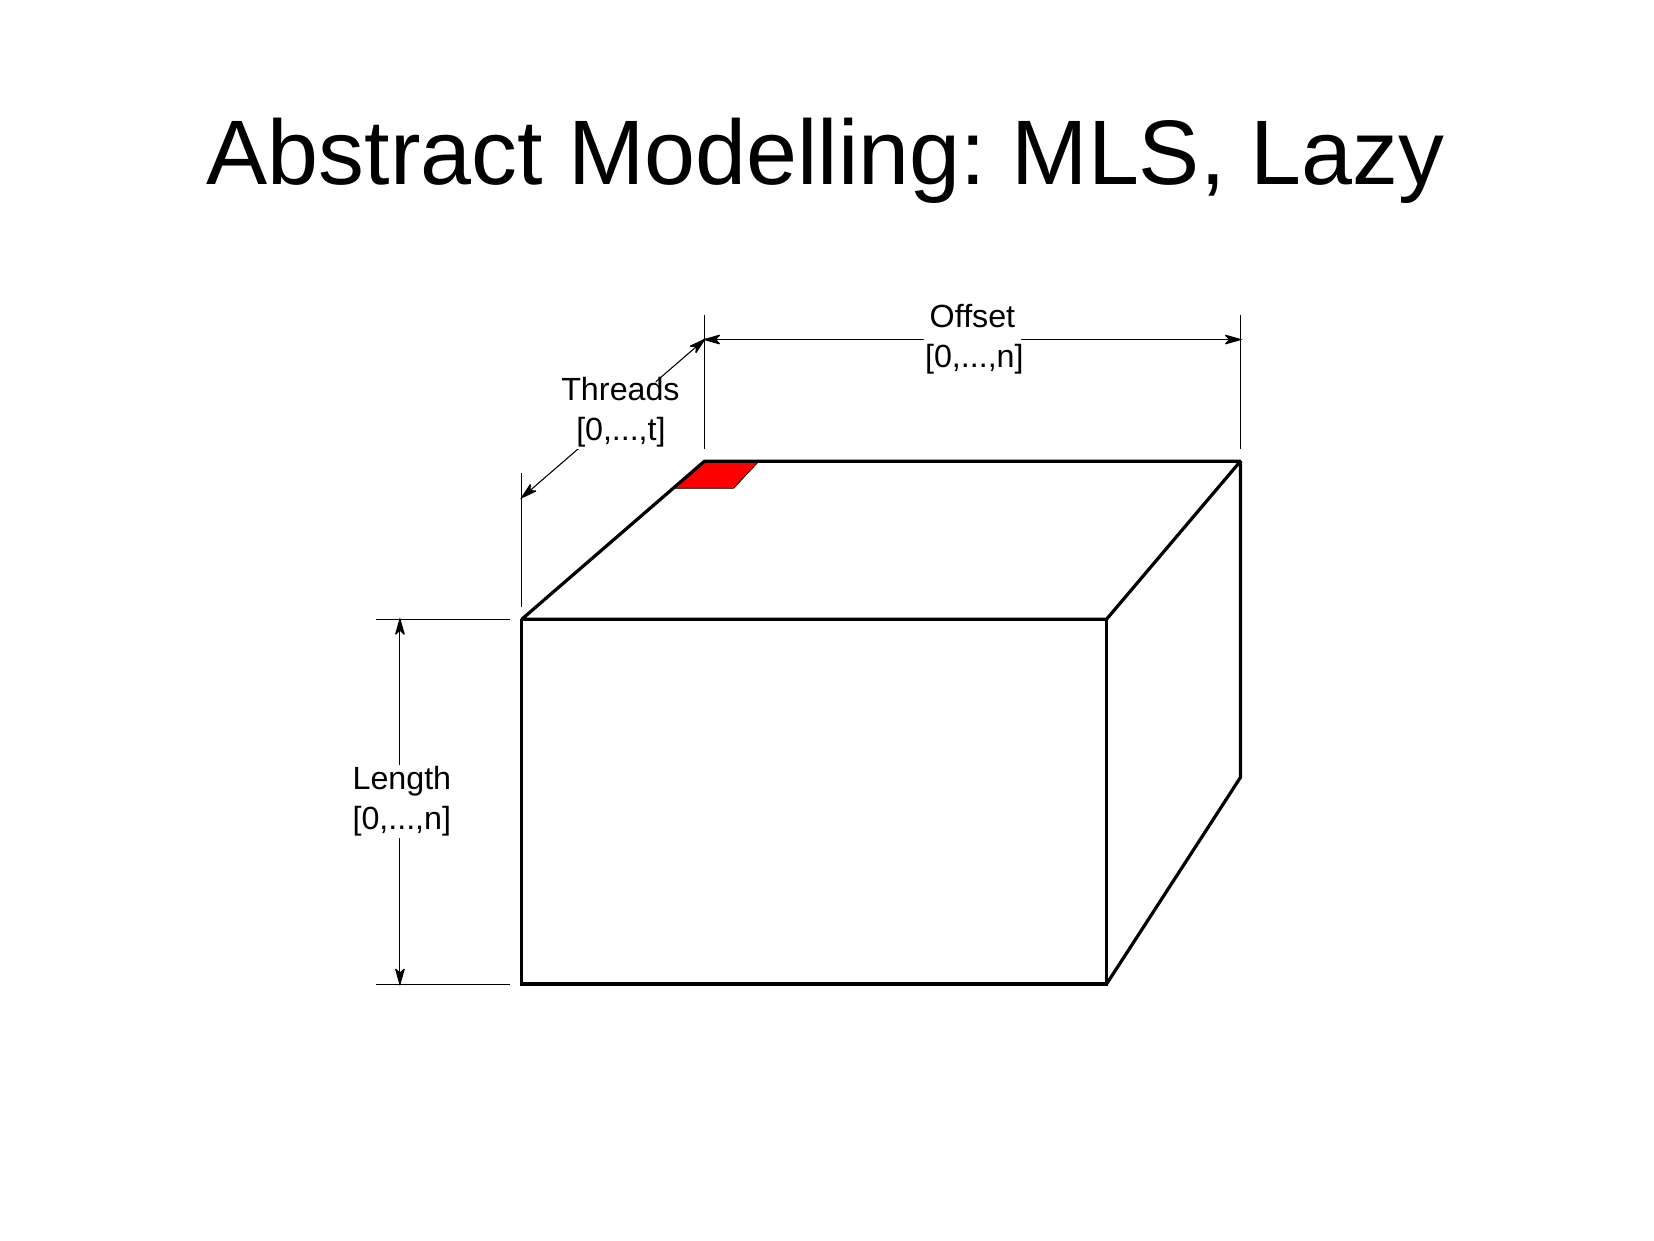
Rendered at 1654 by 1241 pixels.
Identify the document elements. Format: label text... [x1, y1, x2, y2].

title Abstract Modelling: MLS, Lazy [82, 49, 1571, 257]
picture [342, 295, 1312, 1074]
